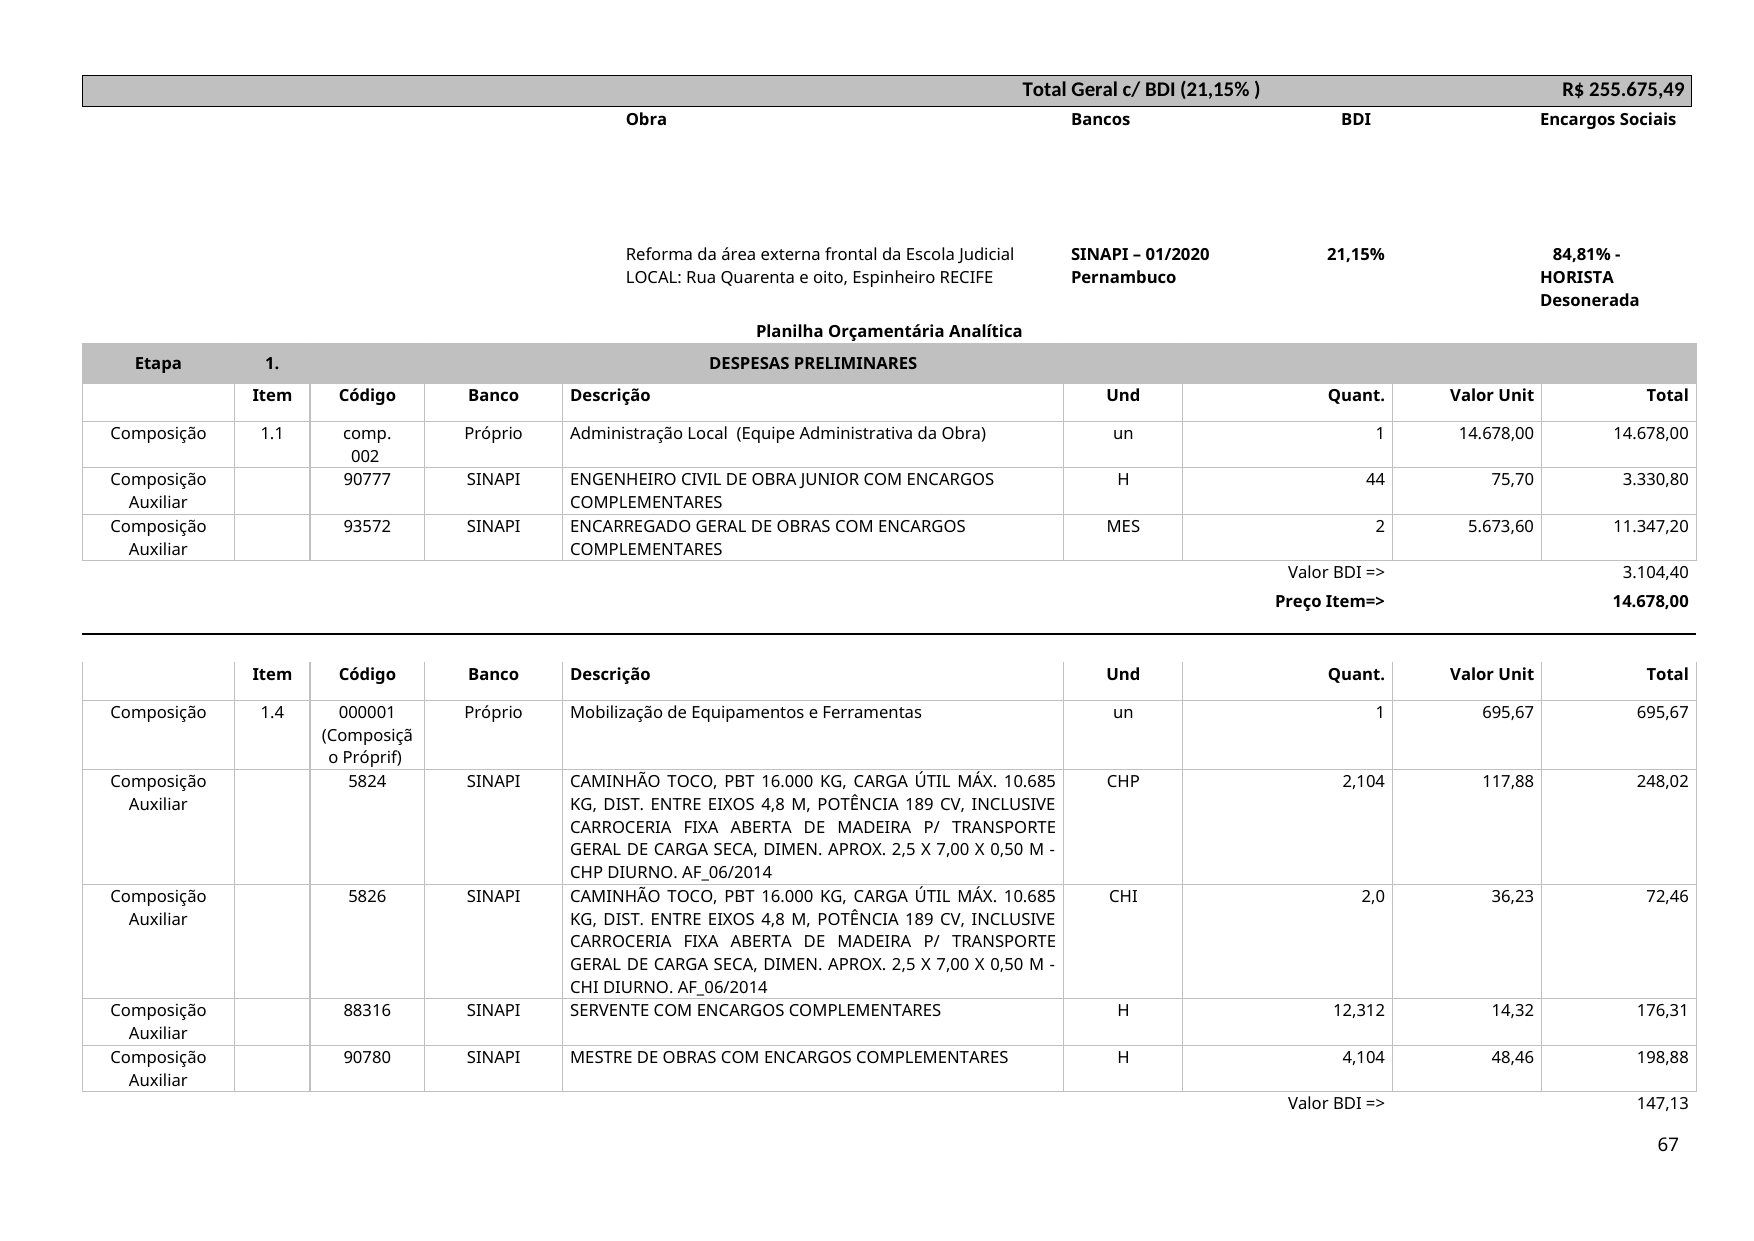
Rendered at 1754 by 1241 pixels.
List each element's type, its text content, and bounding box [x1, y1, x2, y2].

table_cell [424, 590, 563, 632]
table_cell H [1064, 1046, 1182, 1091]
table_cell Descrição [563, 662, 1063, 700]
table_cell [424, 561, 563, 589]
table_cell [1392, 1092, 1541, 1121]
table_cell un [1064, 701, 1182, 769]
table_cell MES [1064, 515, 1182, 560]
table_cell [1697, 662, 1702, 700]
table_cell CAMINHÃO TOCO, PBT 16.000 KG, CARGA ÚTIL MÁX. 10.685 KG, DIST. ENTRE EIXOS 4,8 M, POTÊNCIA 189 CV, INCLUSIVE CARROCERIA FIXA ABERTA DE MADEIRA P/ TRANSPORTE GERAL DE CARGA SECA, DIMEN. APROX. 2,5 X 7,00 X 0,50 M - CHI DIURNO. AF_06/2014 [563, 885, 1063, 998]
table_cell 14.678,00 [1542, 422, 1696, 467]
table_cell un [1064, 422, 1182, 467]
table_cell [1697, 1045, 1702, 1091]
table_cell Bancos [1064, 107, 1297, 243]
table_cell BDI [1297, 107, 1415, 243]
table_cell [1697, 998, 1702, 1044]
table_cell [1702, 884, 1713, 998]
table_cell Composição Auxiliar [83, 515, 234, 560]
table_cell 176,31 [1542, 999, 1696, 1044]
table_cell 2 [1183, 515, 1392, 560]
table_cell [1064, 561, 1183, 589]
table_cell 36,23 [1393, 885, 1541, 998]
table_cell [1064, 1092, 1183, 1121]
table_cell 75,70 [1393, 468, 1541, 513]
table_cell Administração Local (Equipe Administrativa da Obra) [563, 422, 1063, 467]
table_cell ENGENHEIRO CIVIL DE OBRA JUNIOR COM ENCARGOS COMPLEMENTARES [563, 468, 1063, 513]
table_cell 3.330,80 [1542, 468, 1696, 513]
table_cell 2,0 [1183, 885, 1392, 998]
table_cell [234, 590, 310, 632]
table_cell [1064, 590, 1183, 632]
table_cell [235, 999, 309, 1044]
table_cell Reforma da área externa frontal da Escola Judicial LOCAL: Rua Quarenta e oito, Espinheiro RECIFE [618, 243, 1063, 311]
table_cell ENCARREGADO GERAL DE OBRAS COM ENCARGOS COMPLEMENTARES [563, 515, 1063, 560]
table_cell [235, 468, 309, 513]
table_cell SINAPI [425, 999, 562, 1044]
table_cell [1541, 635, 1696, 662]
table_cell 198,88 [1542, 1046, 1696, 1091]
table_cell 14.678,00 [1541, 590, 1696, 632]
table_cell 1 [1183, 422, 1392, 467]
table_cell comp. 002 [311, 422, 424, 467]
table_cell [1183, 635, 1392, 662]
table_cell [563, 561, 1063, 589]
table_cell 11.347,20 [1542, 515, 1696, 560]
table_cell Und [1064, 384, 1182, 421]
table_cell [235, 515, 309, 560]
table_cell Total Geral c/ BDI (21,15% ) [83, 76, 1268, 106]
table_cell H [1064, 468, 1182, 513]
table_cell [1702, 590, 1713, 632]
table_cell Descrição [563, 384, 1063, 421]
table_cell SINAPI [425, 885, 562, 998]
table_cell [1064, 344, 1182, 383]
table_cell Planilha Orçamentária Analítica [82, 311, 1696, 342]
table_cell Mobilização de Equipamentos e Ferramentas [563, 701, 1063, 769]
table_cell Composição Auxiliar [83, 468, 234, 513]
table_cell [82, 243, 186, 311]
table_cell 3.104,40 [1541, 561, 1696, 589]
table_cell [235, 1046, 309, 1091]
table_cell Banco [425, 384, 562, 421]
table_cell [1696, 1091, 1702, 1121]
table_cell [425, 344, 562, 383]
table_cell Composição Auxiliar [83, 770, 234, 883]
table_cell DESPESAS PRELIMINARES [563, 344, 1063, 383]
table_cell [1702, 633, 1713, 662]
table_cell [1392, 635, 1541, 662]
table_cell [83, 384, 234, 421]
table_cell [82, 590, 234, 632]
table_cell Valor Unit [1393, 662, 1541, 700]
table_cell Preço Item=> [1183, 590, 1392, 632]
table_cell Composição Auxiliar [83, 1046, 234, 1091]
table_cell [82, 1092, 234, 1121]
table_cell 147,13 [1541, 1092, 1696, 1121]
table_cell [235, 885, 309, 998]
table_cell [186, 107, 618, 243]
table_cell 4,104 [1183, 1046, 1392, 1091]
table_cell 12,312 [1183, 999, 1392, 1044]
table_cell [1702, 769, 1713, 883]
table_cell 695,67 [1393, 701, 1541, 769]
table_cell 90780 [311, 1046, 424, 1091]
table_cell Quant. [1183, 662, 1392, 700]
table_cell [1697, 884, 1702, 998]
table_cell [1697, 514, 1702, 560]
table_cell 90777 [311, 468, 424, 513]
table_cell CHI [1064, 885, 1182, 998]
table_cell 84,81% - HORISTA Desonerada [1533, 243, 1696, 311]
table_cell Und [1064, 662, 1182, 700]
table_cell Banco [425, 662, 562, 700]
table_cell 88316 [311, 999, 424, 1044]
table_cell 248,02 [1542, 770, 1696, 883]
table_cell 48,46 [1393, 1046, 1541, 1091]
table_cell Valor BDI => [1183, 561, 1392, 589]
table_cell 1 [1183, 701, 1392, 769]
table_cell [1064, 635, 1183, 662]
table_cell [1702, 700, 1713, 769]
table_cell [1697, 343, 1702, 383]
table_cell [1393, 344, 1541, 383]
table_cell Valor BDI => [1183, 1092, 1392, 1121]
table_cell SINAPI [425, 515, 562, 560]
table_cell Total [1542, 662, 1696, 700]
table_cell [424, 1092, 563, 1121]
table_cell Total [1542, 384, 1696, 421]
table_cell Composição Auxiliar [83, 999, 234, 1044]
table_cell [186, 243, 618, 311]
table_cell 1.1 [235, 422, 309, 467]
table_cell [1696, 106, 1702, 243]
table_cell MESTRE DE OBRAS COM ENCARGOS COMPLEMENTARES [563, 1046, 1063, 1091]
table_cell [1415, 107, 1532, 243]
table_cell [82, 107, 186, 243]
table_cell [234, 561, 310, 589]
table_cell SINAPI [425, 770, 562, 883]
table_cell [310, 1092, 424, 1121]
table_cell Composição [83, 701, 234, 769]
table_cell [1696, 75, 1702, 106]
table_cell 695,67 [1542, 701, 1696, 769]
table_cell Código [311, 384, 424, 421]
table_header [90, 130, 186, 220]
table_cell [1702, 662, 1713, 700]
table_cell 1.4 [235, 701, 309, 769]
table_cell H [1064, 999, 1182, 1044]
table_cell [1702, 998, 1713, 1044]
table_cell R$ 255.675,49 [1268, 76, 1691, 106]
table_cell [1696, 590, 1702, 632]
table_cell 000001 (Composição Próprif) [311, 701, 424, 769]
table_cell [1702, 467, 1713, 513]
table_cell Próprio [425, 422, 562, 467]
table_cell Etapa [83, 344, 234, 383]
table_cell [563, 590, 1063, 632]
table_cell 2,104 [1183, 770, 1392, 883]
table_cell Composição Auxiliar [83, 885, 234, 998]
table_cell Encargos Sociais [1533, 106, 1696, 243]
table_cell CAMINHÃO TOCO, PBT 16.000 KG, CARGA ÚTIL MÁX. 10.685 KG, DIST. ENTRE EIXOS 4,8 M, POTÊNCIA 189 CV, INCLUSIVE CARROCERIA FIXA ABERTA DE MADEIRA P/ TRANSPORTE GERAL DE CARGA SECA, DIMEN. APROX. 2,5 X 7,00 X 0,50 M - CHP DIURNO. AF_06/2014 [563, 770, 1063, 883]
table_cell [1702, 560, 1713, 589]
table_cell 14.678,00 [1393, 422, 1541, 467]
table_cell 1. [235, 344, 309, 383]
table_cell 5824 [311, 770, 424, 883]
table_cell 21,15% [1297, 243, 1415, 311]
table_cell [1702, 75, 1713, 106]
table_cell [310, 561, 424, 589]
table_cell [1542, 344, 1696, 383]
table_cell [234, 1092, 310, 1121]
table_cell 117,88 [1393, 770, 1541, 883]
table_cell [1702, 343, 1713, 383]
table_cell [1696, 633, 1702, 662]
table_cell 44 [1183, 468, 1392, 513]
table_cell [1702, 1045, 1713, 1091]
table_cell [1702, 243, 1713, 311]
table_cell [1696, 311, 1702, 342]
table_cell 93572 [311, 515, 424, 560]
table_cell [1702, 1091, 1713, 1121]
table_cell [82, 561, 234, 589]
table_cell [1702, 311, 1713, 342]
table_cell [1183, 344, 1392, 383]
table_cell 5826 [311, 885, 424, 998]
table_cell [1702, 383, 1713, 421]
table_cell [563, 635, 1063, 662]
table_cell [310, 590, 424, 632]
table_cell Obra [618, 107, 1063, 243]
table_cell [1696, 560, 1702, 589]
table_cell [1697, 769, 1702, 883]
table_cell [1692, 75, 1696, 106]
table_cell [82, 635, 234, 662]
table_cell SERVENTE COM ENCARGOS COMPLEMENTARES [563, 999, 1063, 1044]
table_cell [1697, 421, 1702, 467]
table_cell [1697, 383, 1702, 421]
table_cell [563, 1092, 1063, 1121]
table_cell [1697, 700, 1702, 769]
table_cell [311, 344, 424, 383]
table_cell Item [235, 384, 309, 421]
table_cell Quant. [1183, 384, 1392, 421]
table_cell Composição [83, 422, 234, 467]
table_cell Item [235, 662, 309, 700]
table_cell [1702, 106, 1713, 243]
table_cell [310, 635, 424, 662]
table_cell 72,46 [1542, 885, 1696, 998]
table_cell 14,32 [1393, 999, 1541, 1044]
table_cell Próprio [425, 701, 562, 769]
table_cell [1392, 590, 1541, 632]
table_cell [234, 635, 310, 662]
table_cell [1415, 243, 1532, 311]
table_cell Código [311, 662, 424, 700]
table_cell [424, 635, 563, 662]
table_cell [83, 662, 234, 700]
table_cell SINAPI – 01/2020 Pernambuco [1064, 243, 1297, 311]
table_cell Valor Unit [1393, 384, 1541, 421]
table_cell 5.673,60 [1393, 515, 1541, 560]
table_cell [1696, 243, 1702, 311]
table_cell SINAPI [425, 468, 562, 513]
table_cell [1702, 421, 1713, 467]
table_cell [1702, 514, 1713, 560]
table_cell [1392, 561, 1541, 589]
table_cell SINAPI [425, 1046, 562, 1091]
table_cell CHP [1064, 770, 1182, 883]
table_cell [235, 770, 309, 883]
table_cell [1697, 467, 1702, 513]
